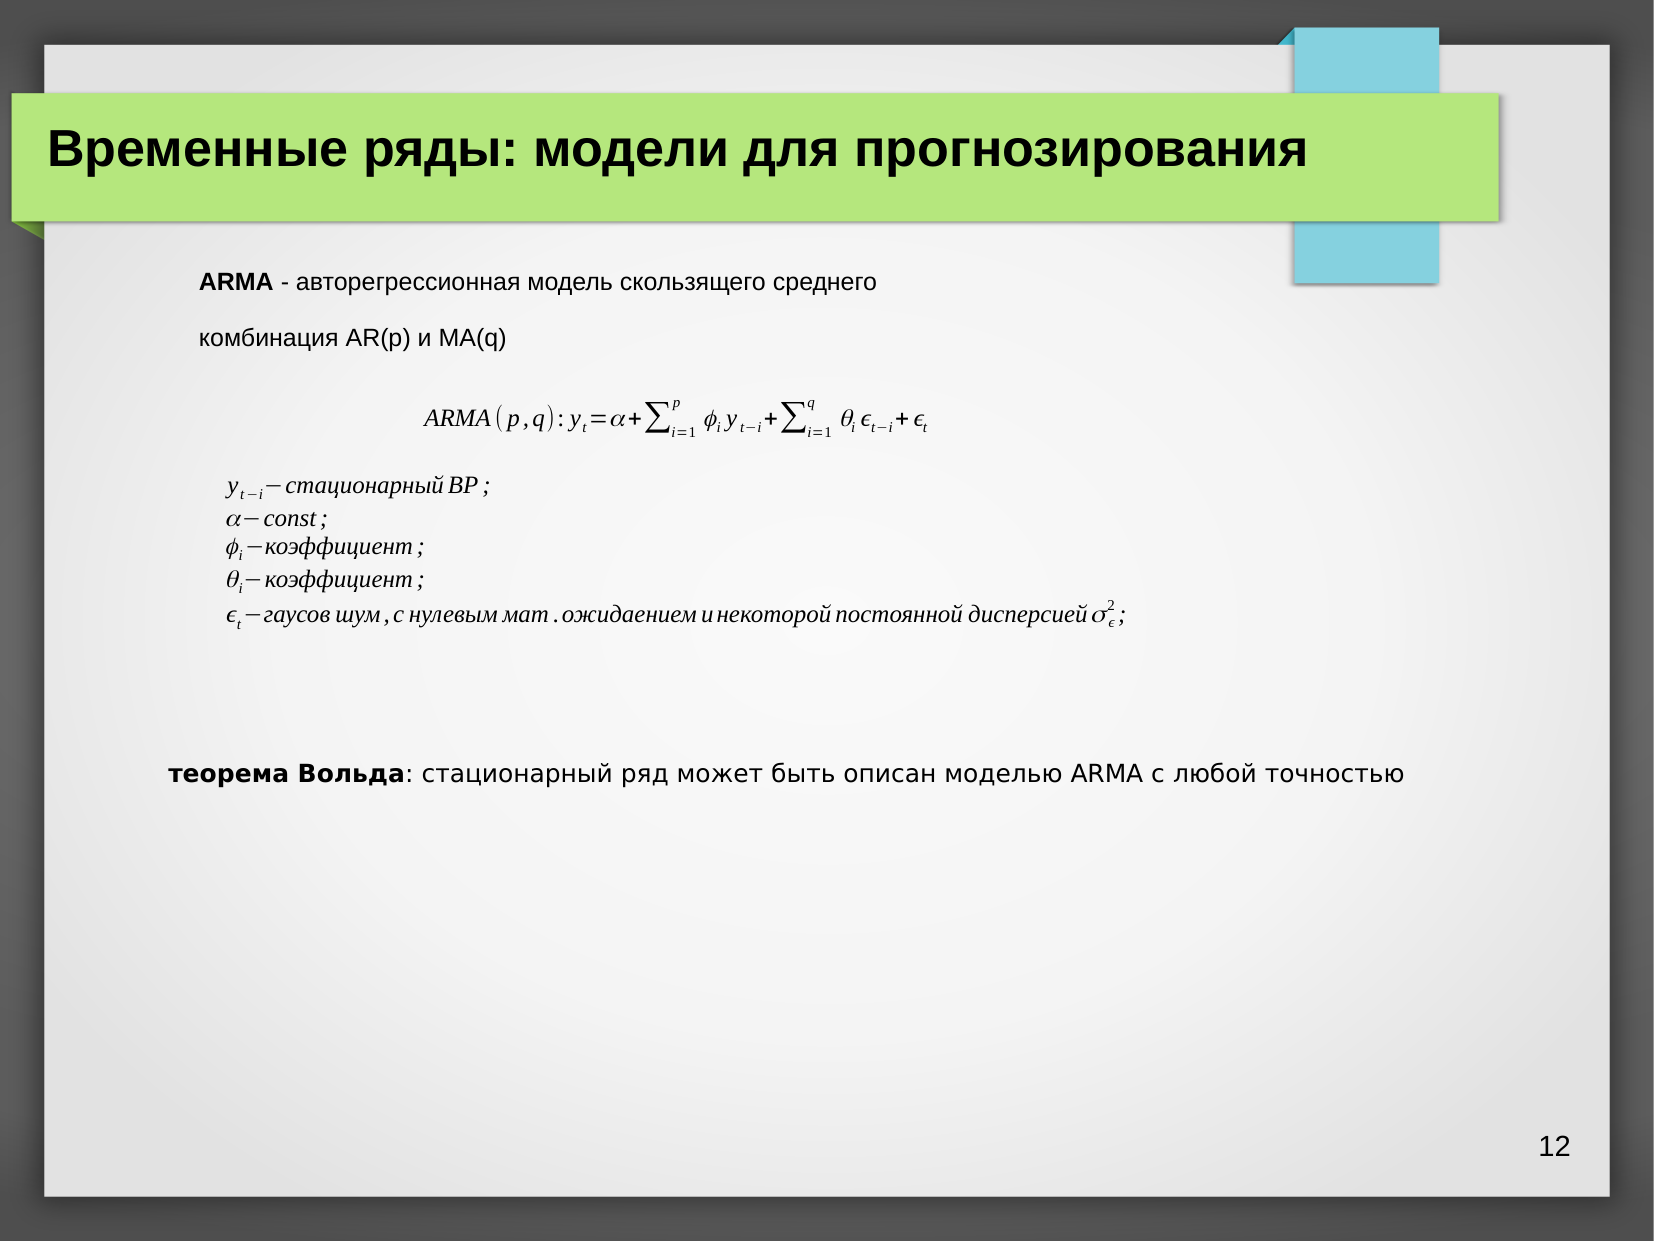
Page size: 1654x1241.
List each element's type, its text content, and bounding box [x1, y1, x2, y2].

title Временные ряды: модели для прогнозирования [47, 96, 1430, 201]
picture [0, 0, 1654, 1241]
chart [224, 393, 1127, 662]
text_box ARMA - авторегрессионная модель скользящего среднего комбинация AR(p) и МA(q) [184, 259, 1217, 387]
text_box теорема Вольда: стационарный ряд может быть описан моделью ARMA с любой точностью [153, 722, 1436, 863]
